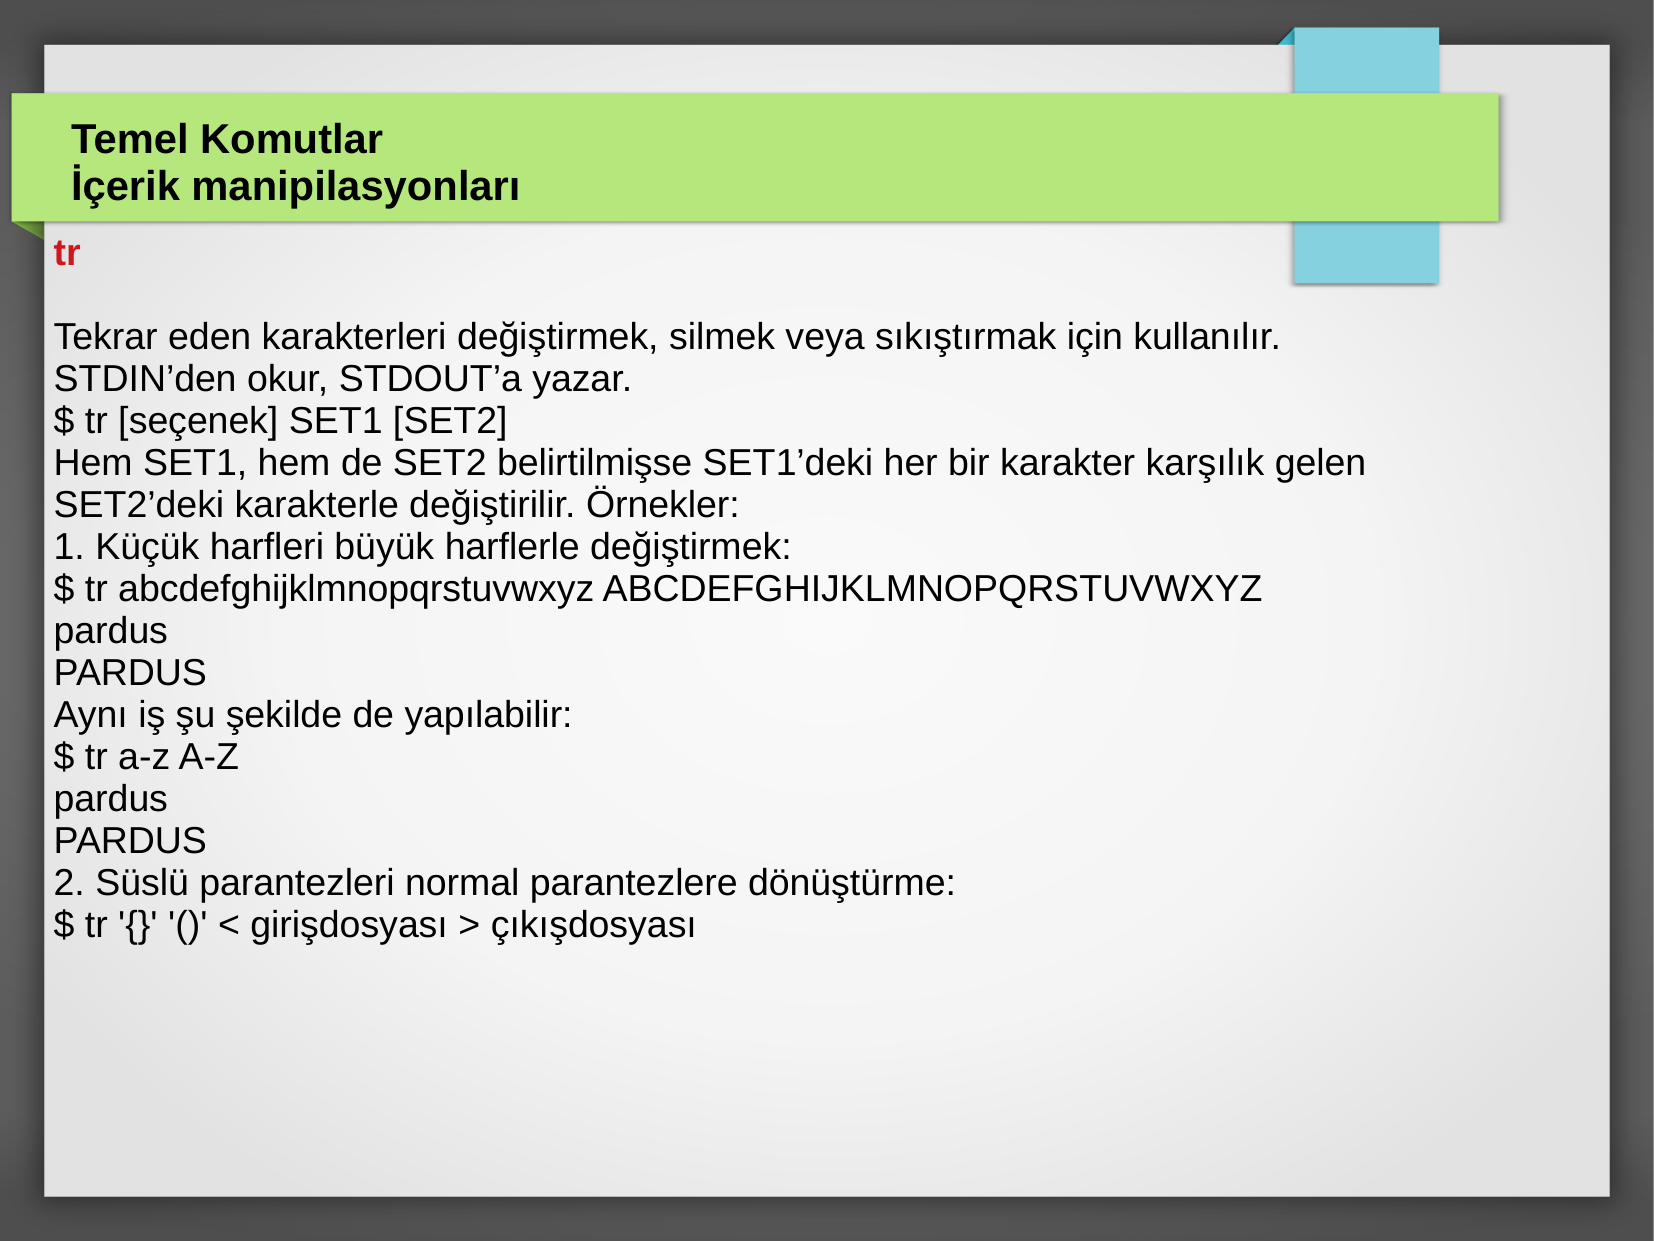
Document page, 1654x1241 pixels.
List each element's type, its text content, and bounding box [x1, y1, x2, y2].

text_box Temel Komutlar İçerik manipilasyonları [56, 108, 638, 224]
picture [0, 0, 1654, 1241]
text_box tr Tekrar eden karakterleri değiştirmek, silmek veya sıkıştırmak için kullanılır. STDIN’den okur, STDOUT’a yazar. $ tr [seçenek] SET1 [SET2] Hem SET1, hem de SET2 belirtilmişse SET1’deki her bir karakter karşılık gelen SET2’deki karakterle değiştirilir. Örnekler: 1. Küçük harfleri büyük harflerle değiştirmek: $ tr abcdefghijklmnopqrstuvwxyz ABCDEFGHIJKLMNOPQRSTUVWXYZ pardus PARDUS Aynı iş şu şekilde de yapılabilir: $ tr a-z A-Z pardus PARDUS 2. Süslü parantezleri normal parantezlere dönüştürme: $ tr '{}' '()' < girişdosyası > çıkışdosyası [38, 224, 1382, 954]
